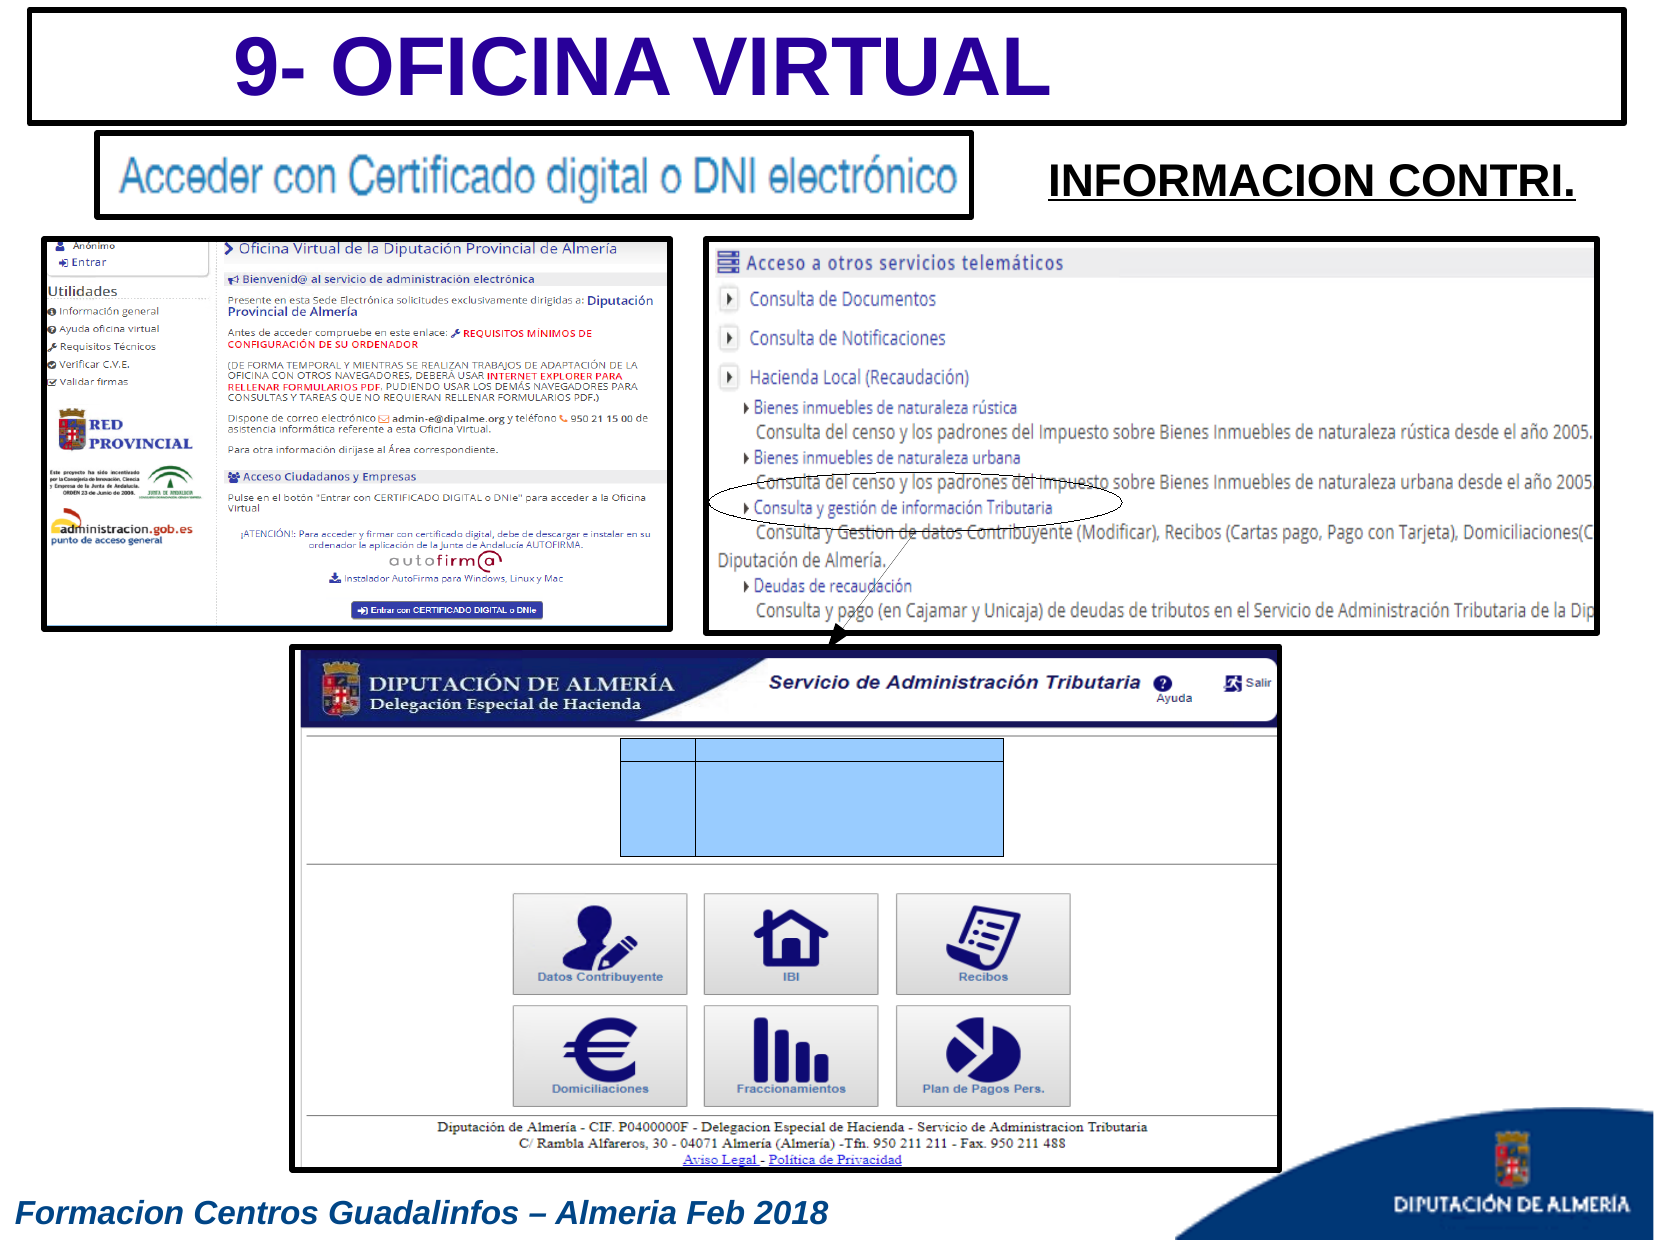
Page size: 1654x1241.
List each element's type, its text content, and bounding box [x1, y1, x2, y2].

picture [1175, 1107, 1654, 1241]
text_box Formacion Centros Guadalinfos – Almeria Feb 2018 [0, 1187, 845, 1240]
picture [47, 242, 668, 626]
picture [708, 242, 1595, 630]
text_box INFORMACION CONTRI. [1033, 147, 1625, 215]
text_box [620, 738, 1004, 857]
picture [295, 649, 1277, 1167]
picture [100, 135, 969, 214]
text_box 9- OFICINA VIRTUAL [29, 9, 1625, 124]
